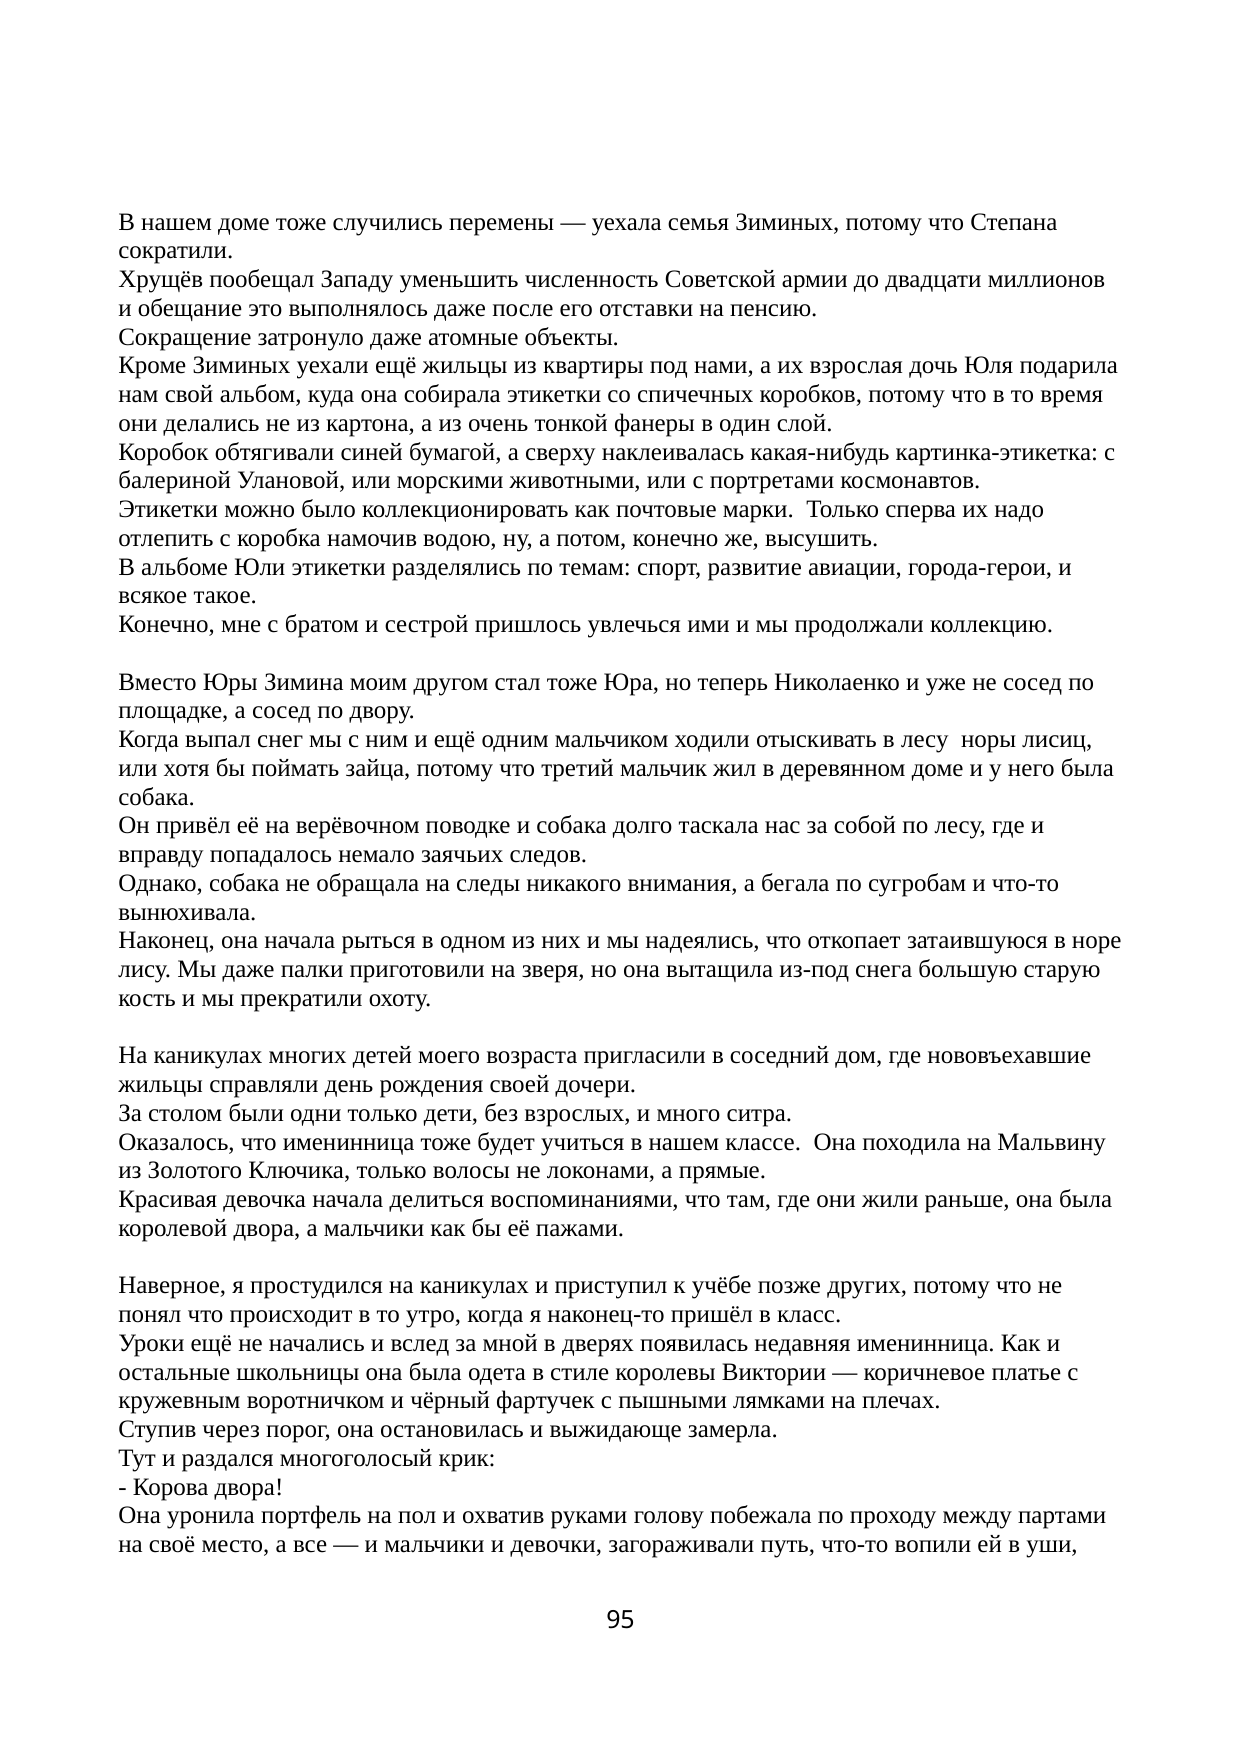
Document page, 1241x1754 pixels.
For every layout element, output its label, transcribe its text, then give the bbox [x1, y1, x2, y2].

text Оказалось, что именинница тоже будет учиться в нашем классе. Она походила на Мальвину из Золотого Ключика, только волосы не локонами, а прямые. [118, 1127, 1122, 1184]
text Она уронила портфель на пол и охватив руками голову побежала по проходу между партами на своё место, а все — и мальчики и девочки, загораживали путь, что-то вопили ей в уши, [118, 1501, 1122, 1558]
text - Корова двора! [118, 1472, 1122, 1501]
text Красивая девочка начала делиться воспоминаниями, что там, где они жили раньше, она была королевой двора, а мальчики как бы её пажами. [118, 1184, 1122, 1242]
text Конечно, мне с братом и сестрой пришлось увлечься ими и мы продолжали коллекцию. [118, 609, 1122, 638]
text Уроки ещё не начались и вслед за мной в дверях появилась недавняя именинница. Как и остальные школьницы она была одета в стиле королевы Виктории — коричневое платье с кружевным воротничком и чёрный фартучек с пышными лямками на плечах. [118, 1328, 1122, 1414]
text Ступив через порог, она остановилась и выжидающе замерла. [118, 1414, 1122, 1443]
text Он привёл её на верёвочном поводке и собака долго таскала нас за собой по лесу, где и вправду попадалось немало заячьих следов. [118, 811, 1122, 868]
text Этикетки можно было коллекционировать как почтовые марки. Только сперва их надо отлепить с коробка намочив водою, ну, а потом, конечно же, высушить. [118, 494, 1122, 552]
text Сокращение затронуло даже атомные объекты. [118, 322, 1122, 351]
text Коробок обтягивали синей бумагой, а сверху наклеивалась какая-нибудь картинка-этикетка: с балериной Улановой, или морскими животными, или с портретами космонавтов. [118, 437, 1122, 494]
text В альбоме Юли этикетки разделялись по темам: спорт, развитие авиации, города-герои, и всякое такое. [118, 552, 1122, 609]
text На каникулах многих детей моего возраста пригласили в соседний дом, где нововъехавшие жильцы справляли день рождения своей дочери. [118, 1041, 1122, 1098]
text Однако, собака не обращала на следы никакого внимания, а бегала по сугробам и что-то вынюхивала. [118, 868, 1122, 926]
text Наверное, я простудился на каникулах и приступил к учёбе позже других, потому что не понял что происходит в то утро, когда я наконец-то пришёл в класс. [118, 1271, 1122, 1328]
text Когда выпал снег мы с ним и ещё одним мальчиком ходили отыскивать в лесу норы лисиц, или хотя бы поймать зайца, потому что третий мальчик жил в деревянном доме и у него была собака. [118, 724, 1122, 811]
text Тут и раздался многоголосый крик: [118, 1443, 1122, 1472]
text В нашем доме тоже случились перемены — уехала семья Зиминых, потому что Степана сократили. [118, 207, 1122, 264]
text Вместо Юры Зимина моим другом стал тоже Юра, но теперь Николаенко и уже не сосед по площадке, а сосед по двору. [118, 667, 1122, 724]
text Наконец, она начала рыться в одном из них и мы надеялись, что откопает затаившуюся в норе лису. Мы даже палки приготовили на зверя, но она вытащила из-под снега большую старую кость и мы прекратили охоту. [118, 926, 1122, 1012]
text Хрущёв пообещал Западу уменьшить численность Советской армии до двадцати миллионов и обещание это выполнялось даже после его отставки на пенсию. [118, 264, 1122, 322]
text Кроме Зиминых уехали ещё жильцы из квартиры под нами, а их взрослая дочь Юля подарила нам свой альбом, куда она собирала этикетки со спичечных коробков, потому что в то время они делались не из картона, а из очень тонкой фанеры в один слой. [118, 351, 1122, 437]
text За столом были одни только дети, без взрослых, и много ситра. [118, 1098, 1122, 1127]
